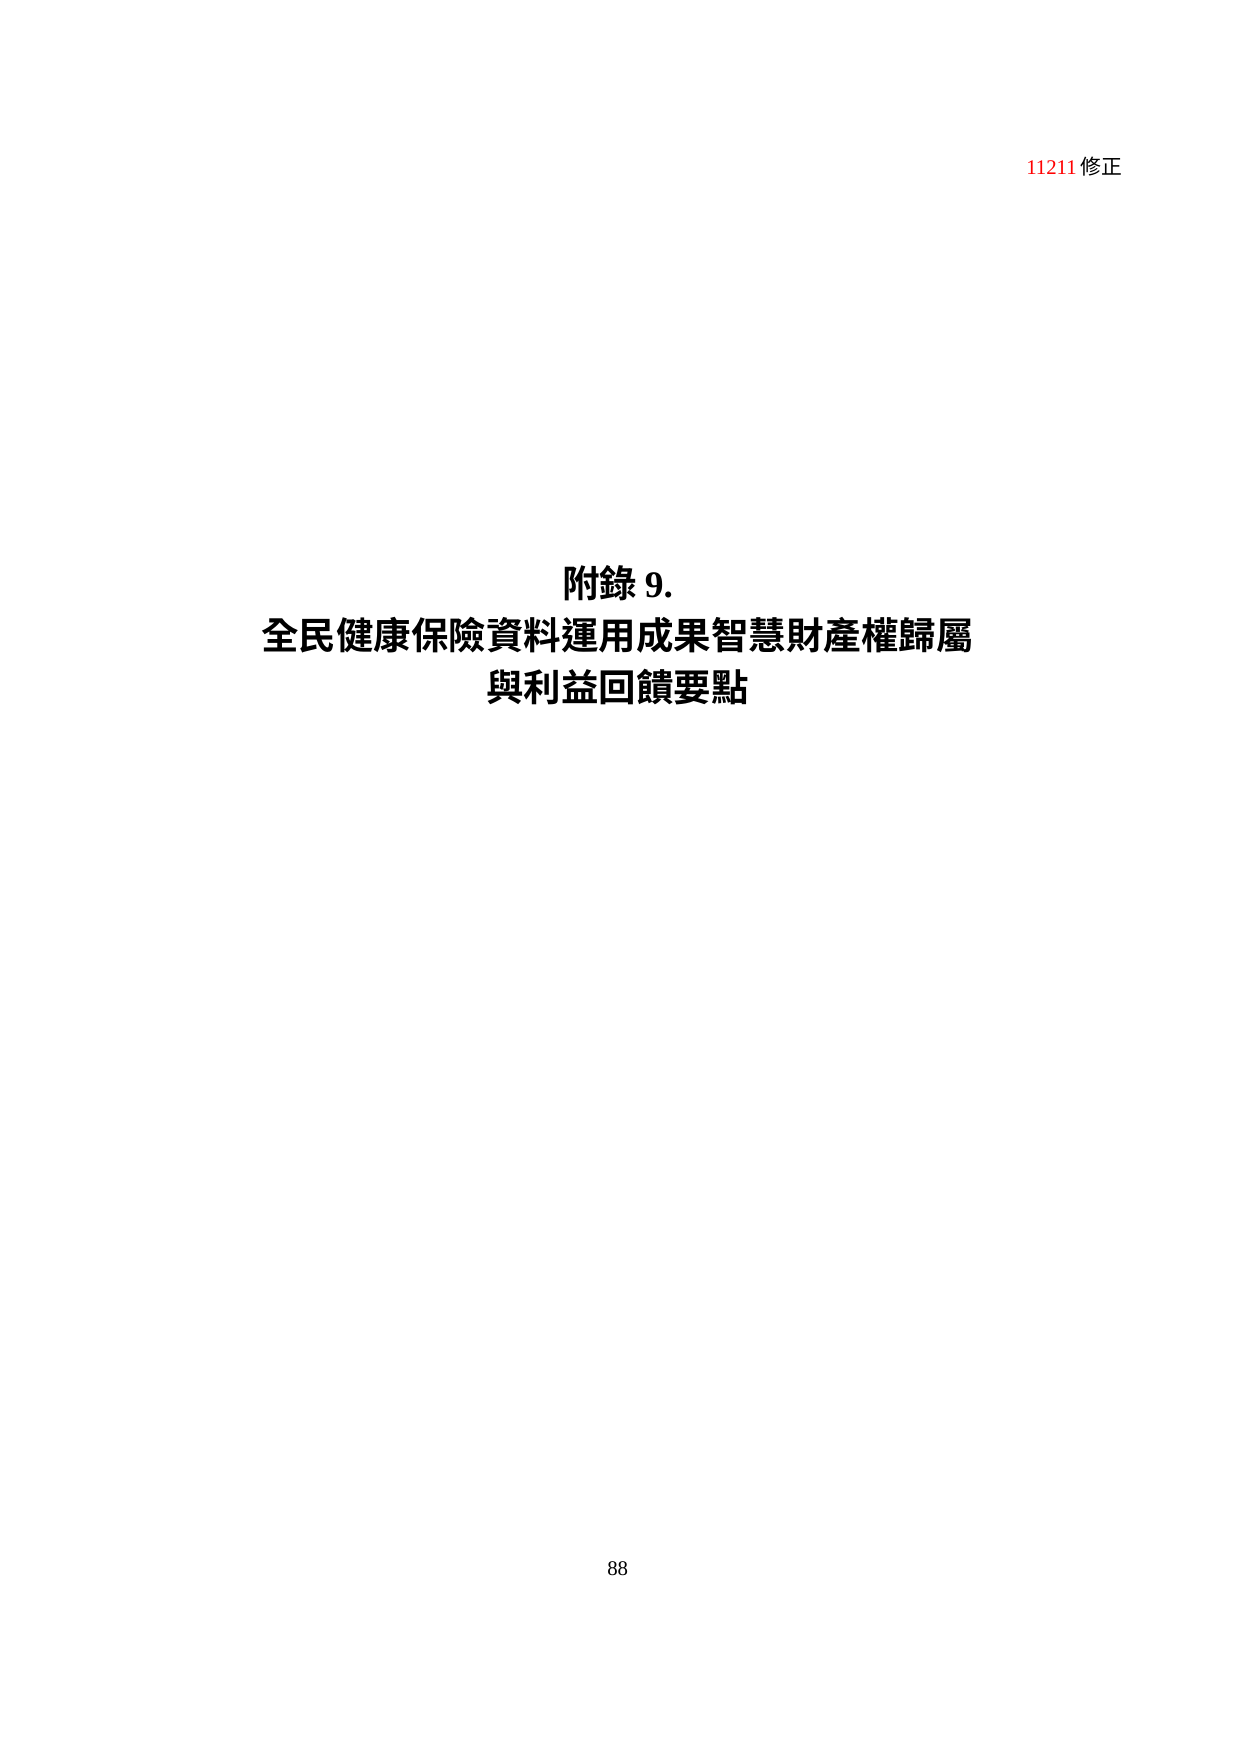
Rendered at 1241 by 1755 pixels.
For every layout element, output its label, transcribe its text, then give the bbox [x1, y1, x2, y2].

text 附錄9. [117, 556, 1117, 608]
text 與利益回饋要點 [117, 660, 1117, 712]
text 全民健康保險資料運用成果智慧財產權歸屬 [117, 608, 1117, 660]
